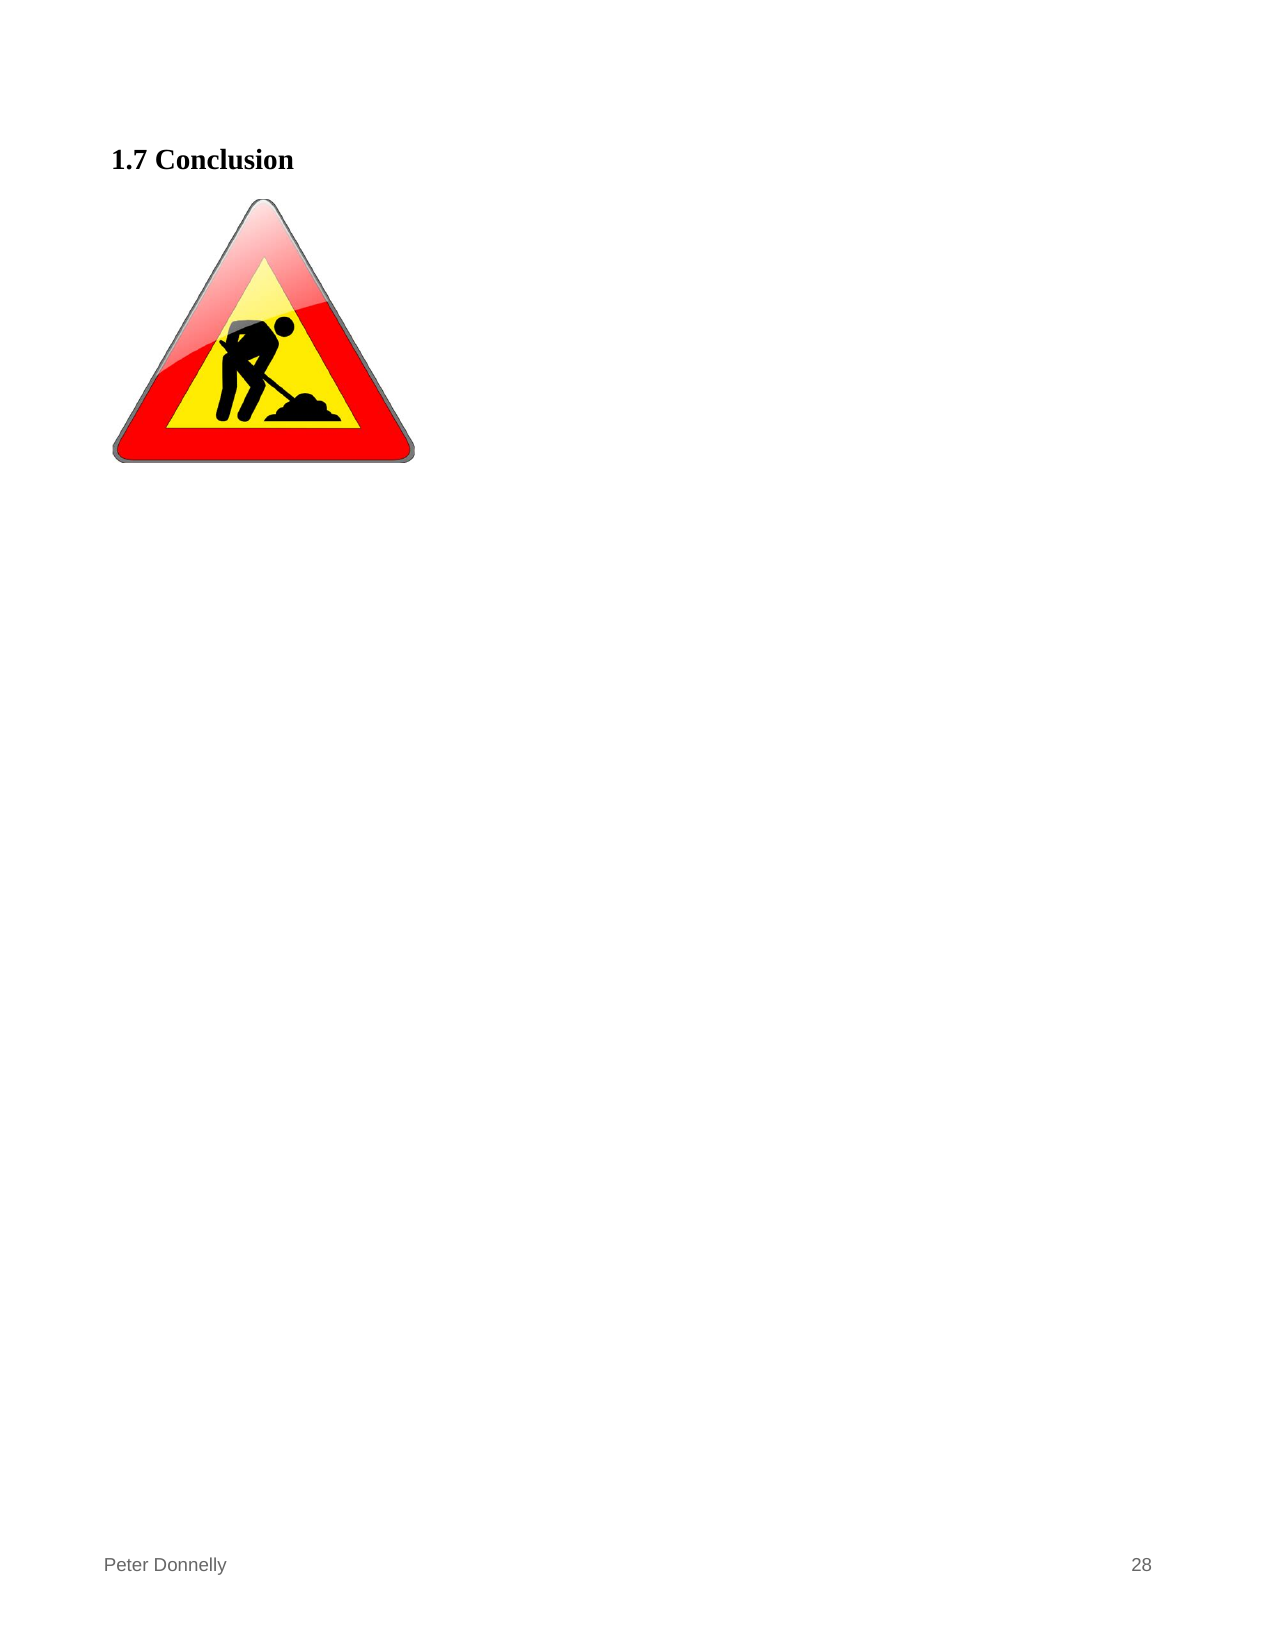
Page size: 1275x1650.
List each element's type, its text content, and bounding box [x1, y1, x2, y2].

subtitle Conclusion [103, 142, 1181, 176]
picture [112, 199, 415, 463]
